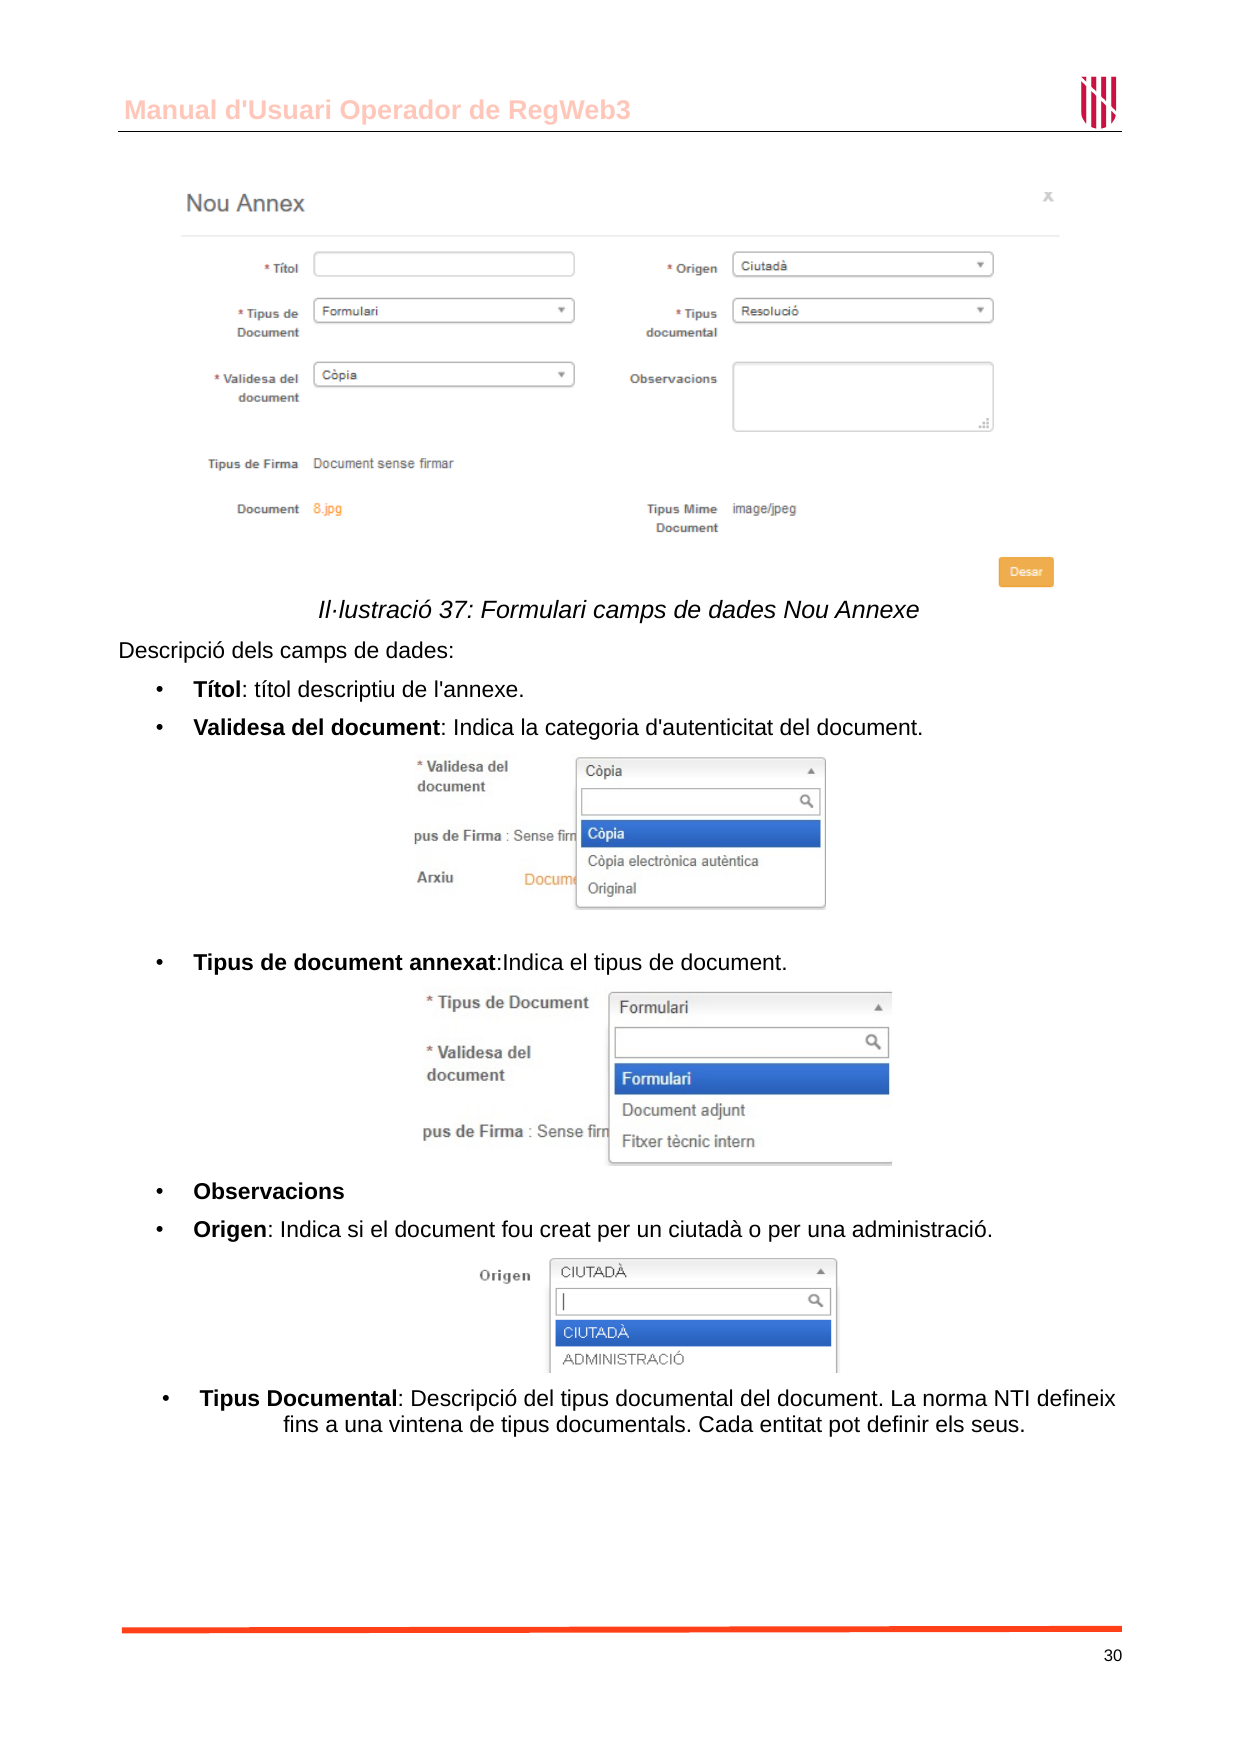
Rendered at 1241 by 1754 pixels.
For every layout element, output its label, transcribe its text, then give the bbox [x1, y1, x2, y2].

picture [423, 987, 893, 1166]
text Il·lustració 37: Formulari camps de dades Nou Annexe [118, 596, 1122, 624]
picture [180, 192, 1060, 596]
list Tipus Documental: Descripció del tipus documental del document. La norma NTI defineix fins a una vintena de tipus documentals. Cada entitat pot definir els seus. [156, 1385, 1122, 1438]
picture [1078, 74, 1119, 130]
list Tipus de document annexat:Indica el tipus de document. [156, 948, 1122, 975]
list Validesa del document: Indica la categoria d'autenticitat del document. [156, 714, 1122, 741]
picture [414, 753, 826, 910]
list Observacions [156, 1178, 1122, 1204]
picture [474, 1255, 841, 1373]
list Títol: títol descriptiu de l'annexe. [156, 676, 1122, 702]
list Origen: Indica si el document fou creat per un ciutadà o per una administració. [156, 1216, 1122, 1243]
text Descripció dels camps de dades: [118, 637, 1122, 663]
